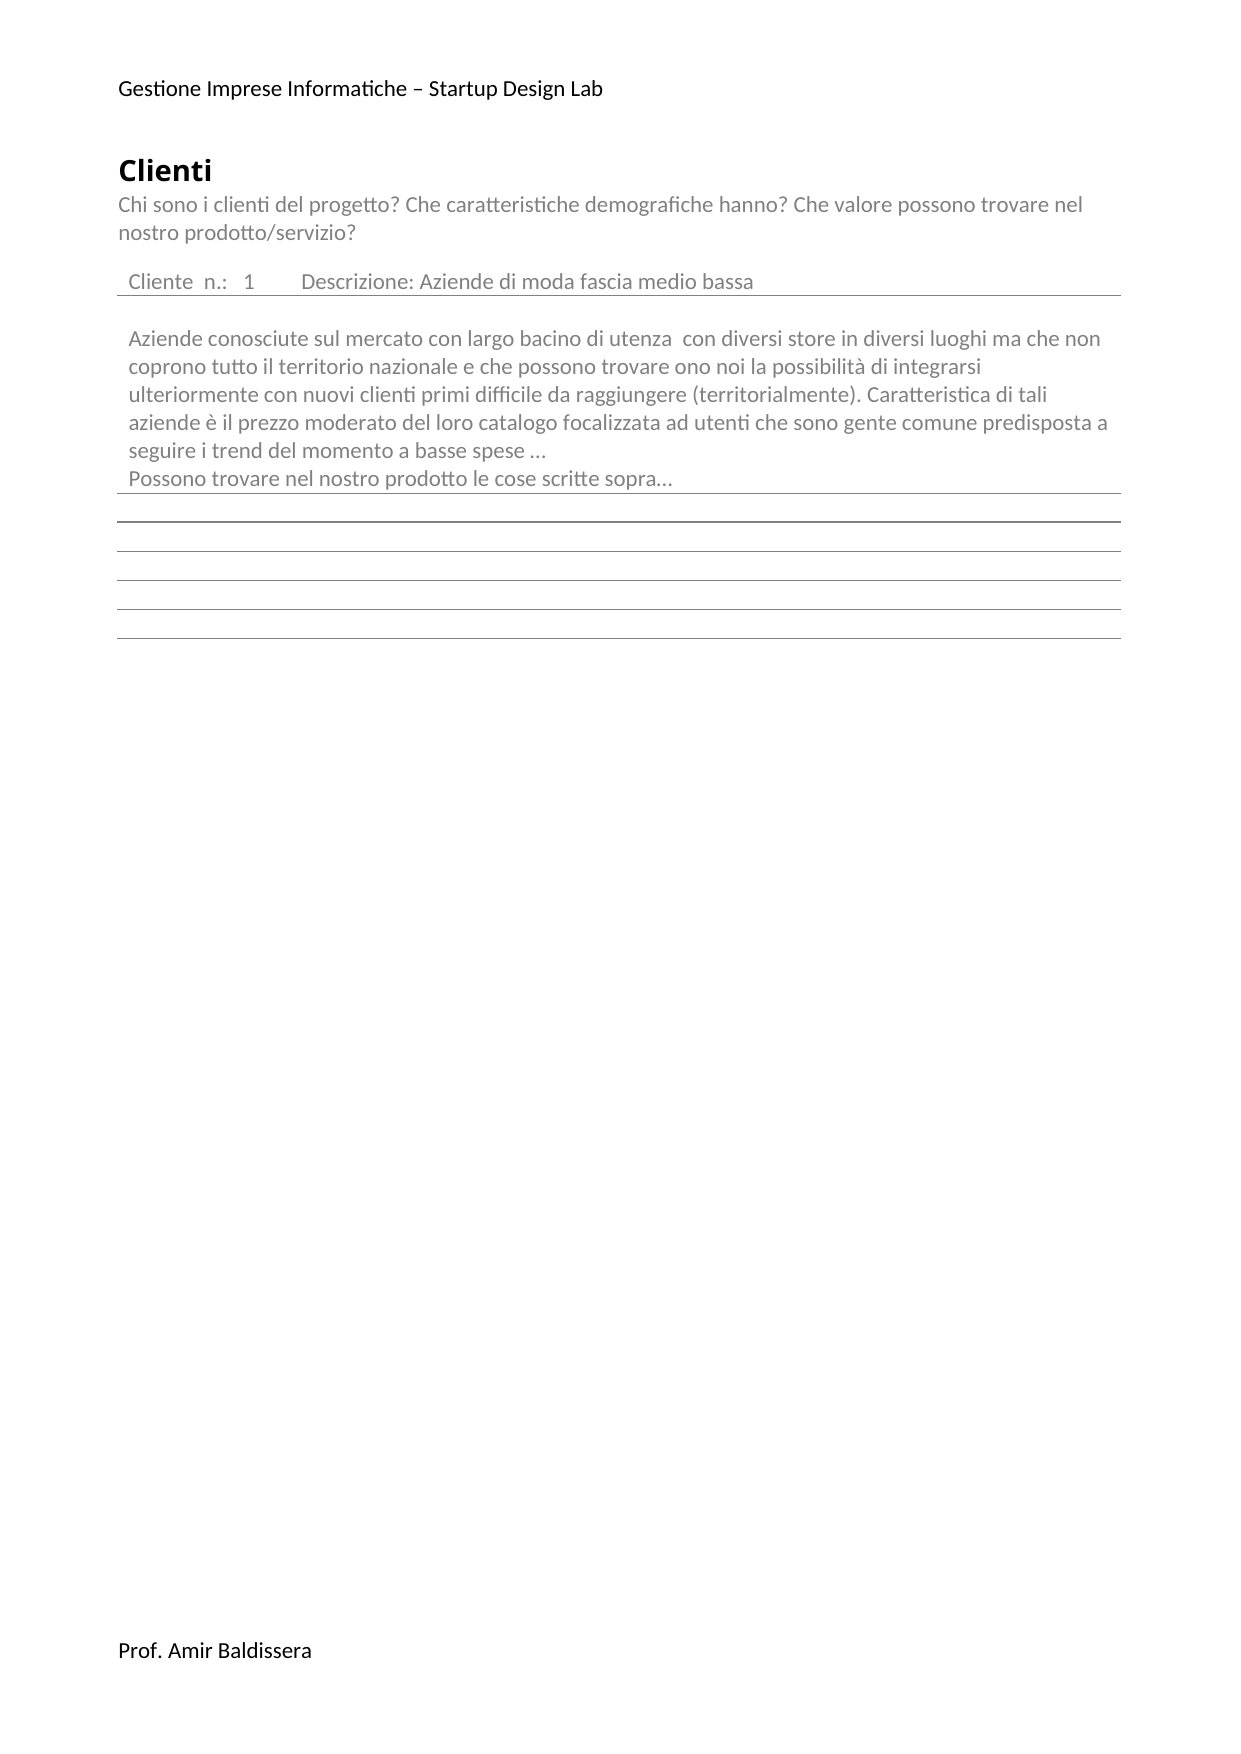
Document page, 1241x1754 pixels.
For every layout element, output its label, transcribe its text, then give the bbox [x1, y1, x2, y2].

subtitle Clienti [118, 151, 1122, 190]
table_cell [117, 523, 1121, 551]
table_cell [117, 610, 1121, 638]
table_cell [117, 581, 1121, 609]
table_cell Aziende conosciute sul mercato con largo bacino di utenza con diversi store in diversi luoghi ma che non coprono tutto il territorio nazionale e che possono trovare ono noi la possibilità di integrarsi ulteriormente con nuovi clienti primi difficile da raggiungere (territorialmente). Caratteristica di tali aziende è il prezzo moderato del loro catalogo focalizzata ad utenti che sono gente comune predisposta a seguire i trend del momento a basse spese … Possono trovare nel nostro prodotto le cose scritte sopra… [117, 296, 1121, 492]
text Chi sono i clienti del progetto? Che caratteristiche demografiche hanno? Che valore possono trovare nel nostro prodotto/servizio? [118, 190, 1122, 246]
table_cell [117, 552, 1121, 579]
table_header Cliente n.: 1 Descrizione: Aziende di moda fascia medio bassa [117, 267, 1121, 295]
table_cell [117, 494, 1121, 521]
